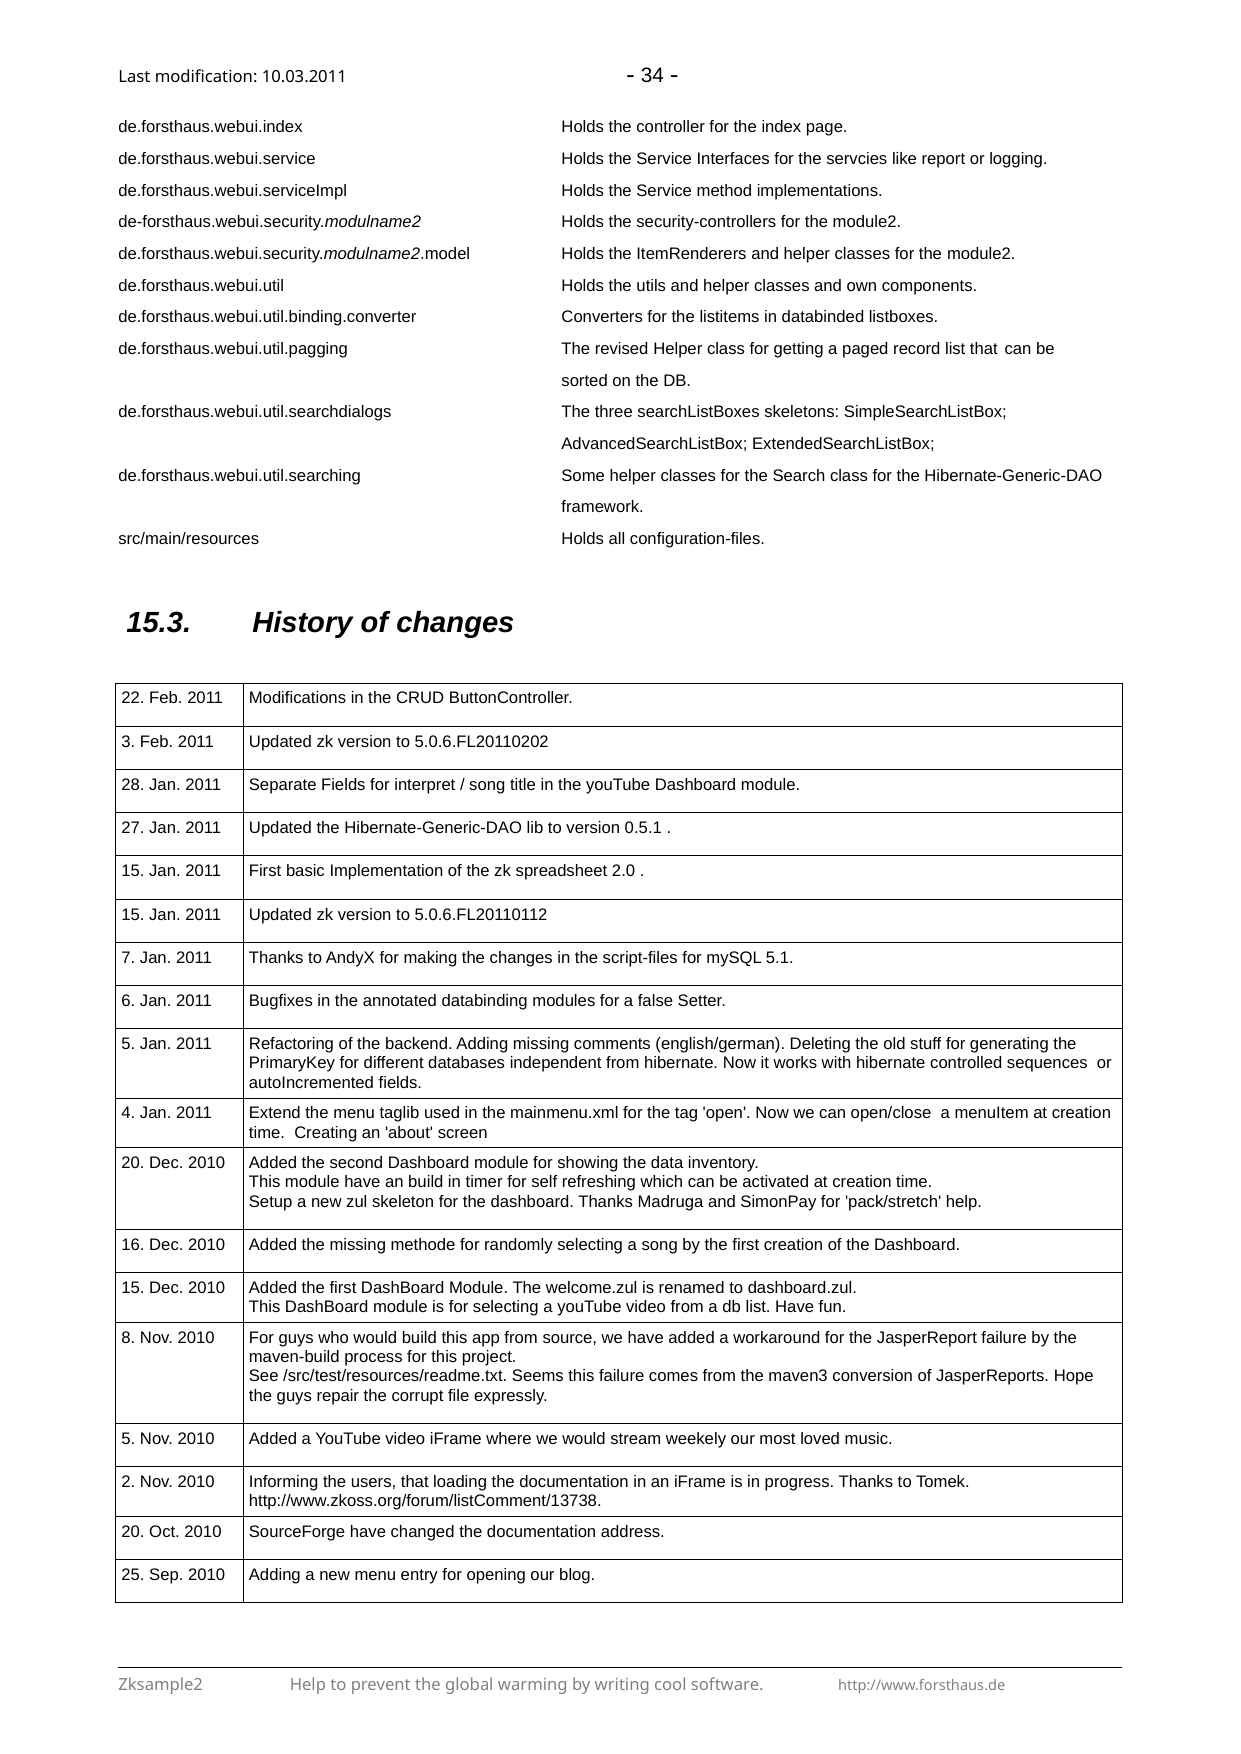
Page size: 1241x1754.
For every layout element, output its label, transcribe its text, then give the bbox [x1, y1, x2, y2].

text AdvancedSearchListBox; ExtendedSearchListBox; [118, 434, 1122, 453]
table_cell Informing the users, that loading the documentation in an iFrame is in progress. Thanks to Tomek. http://www.zkoss.org/forum/listComment/13738. [244, 1467, 1122, 1516]
table_cell 25. Sep. 2010 [116, 1560, 243, 1602]
table_cell 5. Jan. 2011 [116, 1029, 243, 1097]
table_cell 8. Nov. 2010 [116, 1323, 243, 1423]
table_cell Added the second Dashboard module for showing the data inventory. This module have an build in timer for self refreshing which can be activated at creation time. Setup a new zul skeleton for the dashboard. Thanks Madruga and SimonPay for 'pack/stretch' help. [244, 1148, 1122, 1229]
table_cell 15. Dez. 2010 [116, 1273, 243, 1322]
table_cell Refactoring of the backend. Adding missing comments (english/german). Deleting the old stuff for generating the PrimaryKey for different databases independent from hibernate. Now it works with hibernate controlled sequences or autoIncremented fields. [244, 1029, 1122, 1097]
table_header 22. Feb. 2011 [116, 684, 243, 726]
table_cell 20. Okt. 2010 [116, 1517, 243, 1559]
table_cell Added the first DashBoard Module. The welcome.zul is renamed to dashboard.zul. This DashBoard module is for selecting a youTube video from a db list. Have fun. [244, 1273, 1122, 1322]
table_cell 7. Jan. 2011 [116, 943, 243, 985]
table_cell 2. Nov. 2010 [116, 1467, 243, 1516]
table_cell Extend the menu taglib used in the mainmenu.xml for the tag 'open'. Now we can open/close a menuItem at creation time. Creating an 'about' screen [244, 1099, 1122, 1147]
table_cell 28. Jan. 2011 [116, 770, 243, 812]
text de.forsthaus.webui.util Holds the utils and helper classes and own components. [118, 276, 1122, 295]
table_cell Updated the Hibernate-Generic-DAO lib to version 0.5.1 . [244, 813, 1122, 855]
table_cell SourceForge have changed the documentation address. [244, 1517, 1122, 1559]
table_cell 6. Jan. 2011 [116, 986, 243, 1028]
text src/main/resources Holds all configuration-files. [118, 529, 1122, 548]
table_cell 15. Jan. 2011 [116, 856, 243, 899]
table_cell Bugfixes in the annotated databinding modules for a false Setter. [244, 986, 1122, 1028]
text de.forsthaus.webui.security.modulname2.model Holds the ItemRenderers and helper classes for the module2. [118, 244, 1122, 263]
table_cell Updated zk version to 5.0.6.FL20110202 [244, 727, 1122, 769]
text de.forsthaus.webui.util.pagging The revised Helper class for getting a paged record list that can be [118, 339, 1122, 358]
table_cell For guys who would build this app from source, we have added a workaround for the JasperReport failure by the maven-build process for this project. See /src/test/resources/readme.txt. Seems this failure comes from the maven3 conversion of JasperReports. Hope the guys repair the corrupt file expressly. [244, 1323, 1122, 1423]
table_cell First basic Implementation of the zk spreadsheet 2.0 . [244, 856, 1122, 899]
table_cell 15. Jan. 2011 [116, 900, 243, 942]
table_cell 5. Nov. 2010 [116, 1424, 243, 1466]
text de.forsthaus.webui.util.binding.converter Converters for the listitems in databinded listboxes. [118, 307, 1122, 326]
text framework. [118, 497, 1122, 516]
table_header Modifications in the CRUD ButtonController. [244, 684, 1122, 726]
table_cell Added a YouTube video iFrame where we would stream weekely our most loved music. [244, 1424, 1122, 1466]
text de-forsthaus.webui.security.modulname2 Holds the security-controllers for the module2. [118, 212, 1122, 231]
table_cell 4. Jan. 2011 [116, 1099, 243, 1147]
text de.forsthaus.webui.service Holds the Service Interfaces for the servcies like report or logging. [118, 149, 1122, 168]
table_cell Separate Fields for interpret / song title in the youTube Dashboard module. [244, 770, 1122, 812]
table_cell 3. Feb. 2011 [116, 727, 243, 769]
table_cell Added the missing methode for randomly selecting a song by the first creation of the Dashboard. [244, 1230, 1122, 1272]
subtitle History of changes [118, 605, 1122, 638]
text de.forsthaus.webui.util.searching Some helper classes for the Search class for the Hibernate-Generic-DAO [118, 466, 1122, 485]
text de.forsthaus.webui.serviceImpl Holds the Service method implementations. [118, 181, 1122, 200]
text sorted on the DB. [118, 371, 1122, 390]
text de.forsthaus.webui.util.searchdialogs The three searchListBoxes skeletons: SimpleSearchListBox; [118, 402, 1122, 421]
text de.forsthaus.webui.index Holds the controller for the index page. [118, 117, 1122, 136]
table_cell 20. Dez. 2010 [116, 1148, 243, 1229]
table_cell Thanks to AndyX for making the changes in the script-files for mySQL 5.1. [244, 943, 1122, 985]
table_cell Updated zk version to 5.0.6.FL20110112 [244, 900, 1122, 942]
table_cell 27. Jan. 2011 [116, 813, 243, 855]
table_cell 16. Dez. 2010 [116, 1230, 243, 1272]
table_cell Adding a new menu entry for opening our blog. [244, 1560, 1122, 1602]
